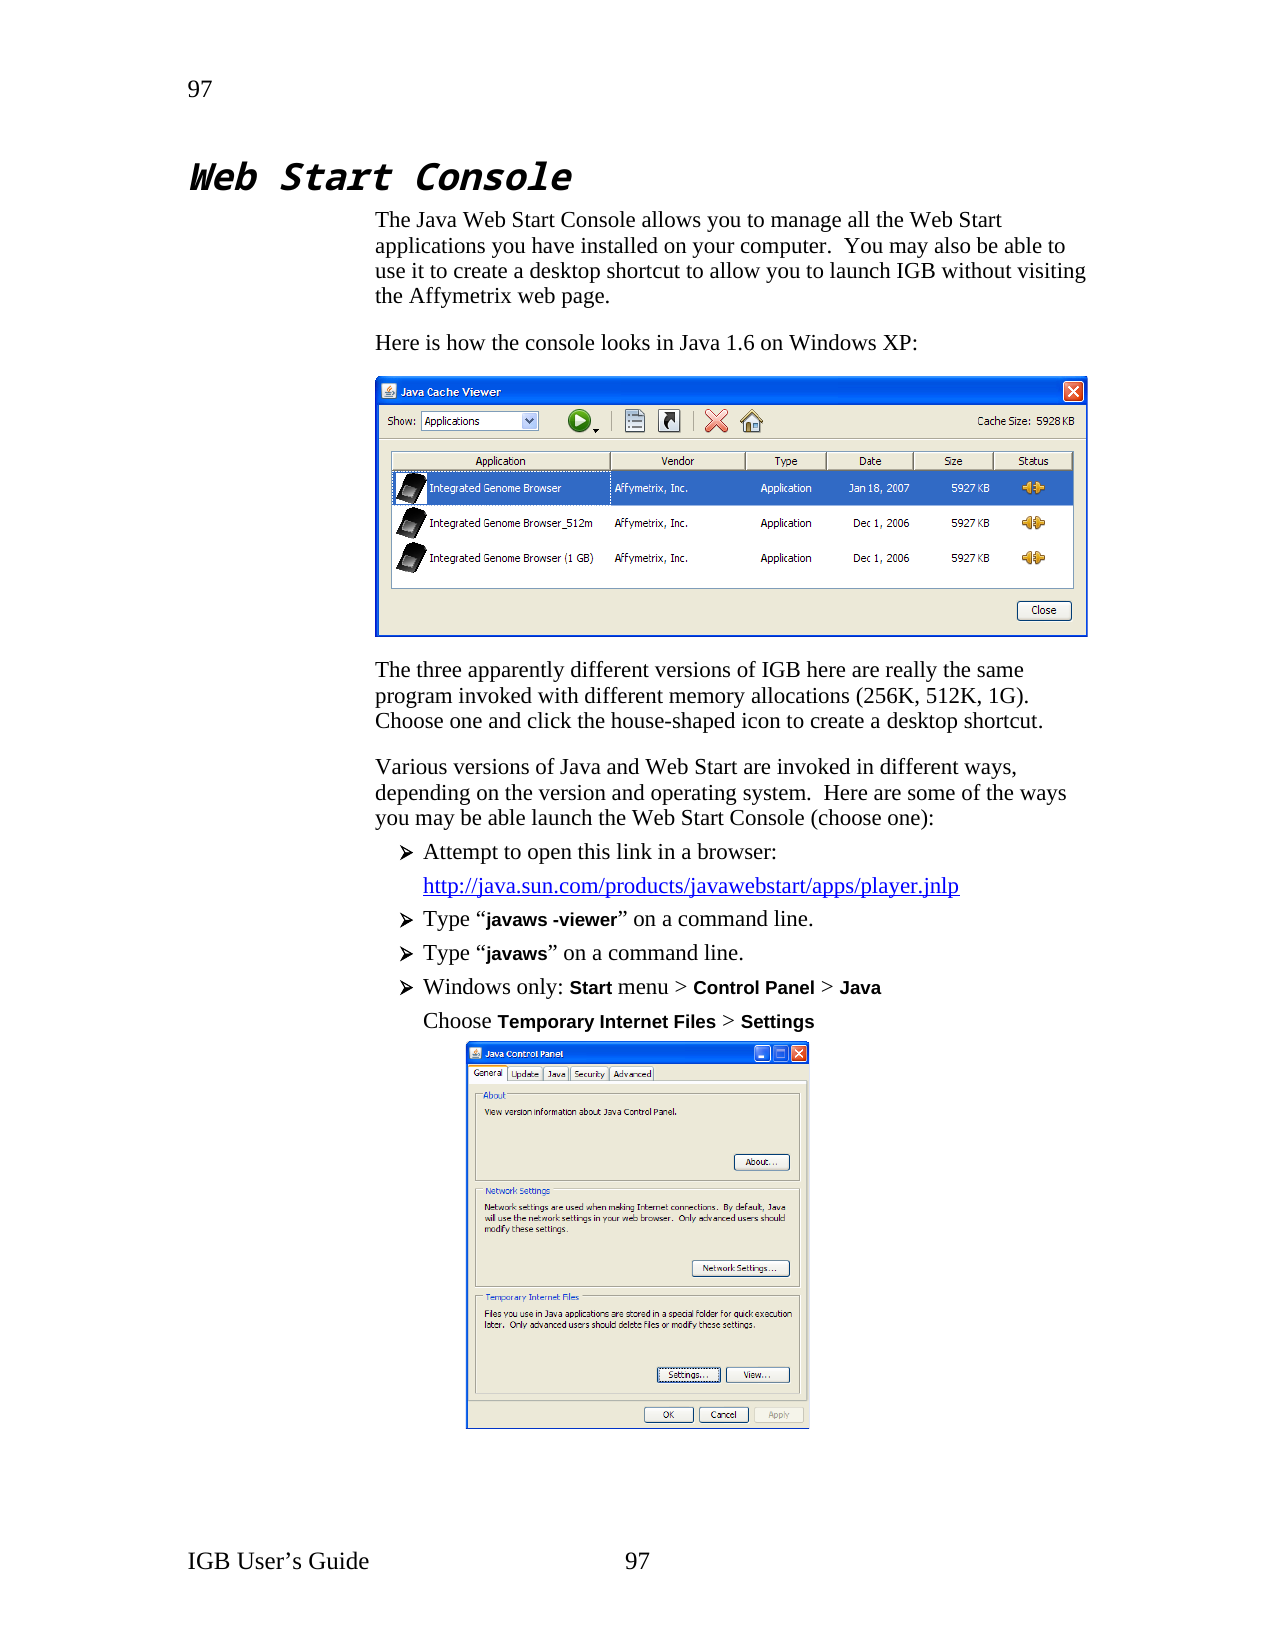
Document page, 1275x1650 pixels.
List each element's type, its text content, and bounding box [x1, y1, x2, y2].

text Here is how the console looks in Java 1.6 on Windows XP: [375, 330, 1087, 355]
subtitle Web Start Console [187, 150, 1087, 201]
text Various versions of Java and Web Start are invoked in different ways, depending on the version and operating system. Here are some of the ways you may be able launch the Web Start Console (choose one): [375, 754, 1087, 831]
text The three apparently different versions of IGB here are really the same program invoked with different memory allocations (256K, 512K, 1G). Choose one and click the house-shaped icon to create a desktop shortcut. [375, 657, 1087, 733]
list Attempt to open this link in a browser: [399, 839, 1087, 864]
list http://java.sun.com/products/javawebstart/apps/player.jnlp [399, 873, 1087, 898]
picture [465, 1041, 810, 1429]
list Choose Temporary Internet Files > Settings [399, 1008, 1087, 1033]
list Type “javaws -viewer” on a command line. [399, 906, 1087, 932]
text The Java Web Start Console allows you to manage all the Web Start applications you have installed on your computer. You may also be able to use it to create a desktop shortcut to allow you to launch IGB without visiting the Affymetrix web page. [375, 207, 1087, 309]
list Type “javaws” on a command line. [399, 940, 1087, 966]
list Windows only: Start menu > Control Panel > Java [399, 974, 1087, 999]
picture [375, 376, 1088, 637]
